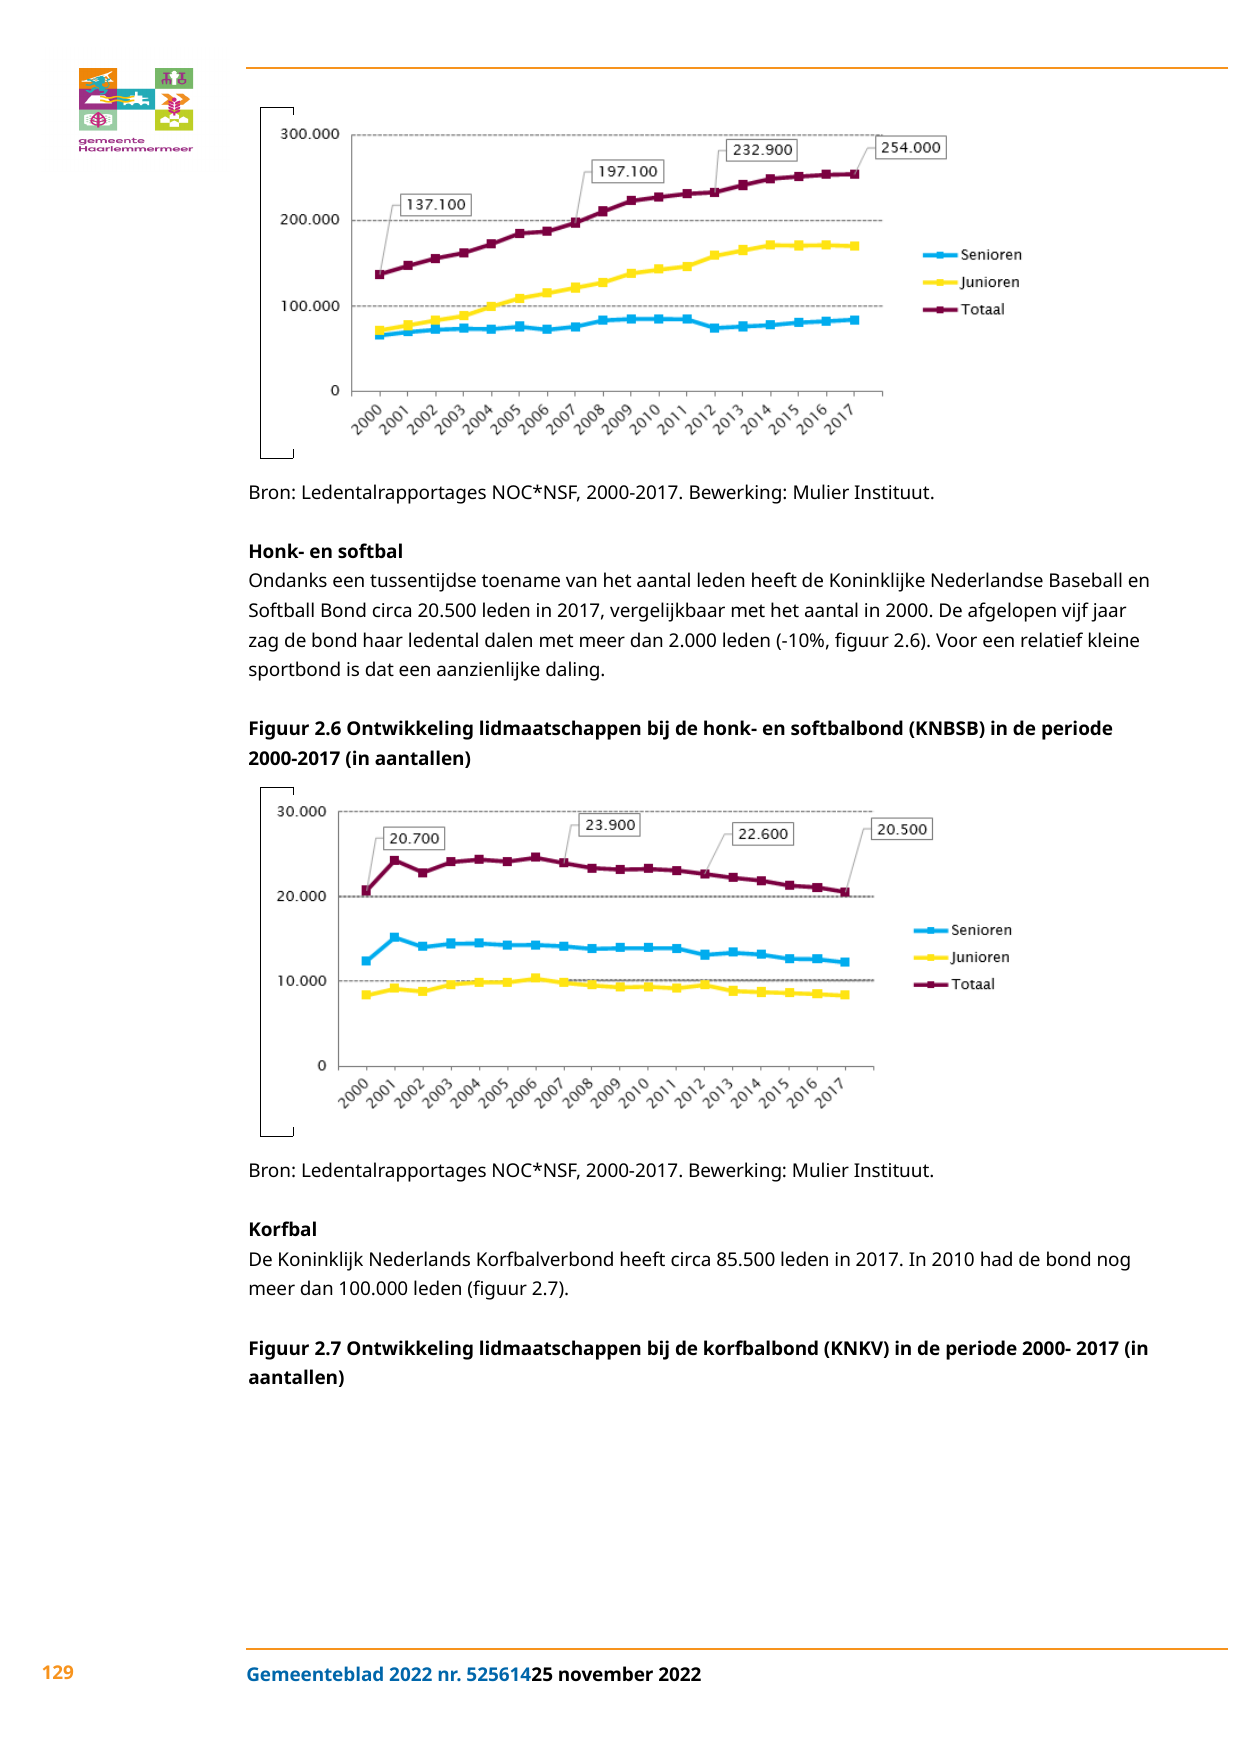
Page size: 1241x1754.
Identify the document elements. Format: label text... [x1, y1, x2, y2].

text Korfbal [248, 1216, 1152, 1242]
text Ondanks een tussentijdse toename van het aantal leden heeft de Koninklijke Nederlandse Baseball en Softball Bond circa 20.500 leden in 2017, vergelijkbaar met het aantal in 2000. De afgelopen vijf jaar zag de bond haar ledental dalen met meer dan 2.000 leden (-10%, figuur 2.6). Voor een relatief kleine sportbond is dat een aanzienlijke daling. [248, 568, 1152, 682]
text Bron: Ledentalrapportages NOC*NSF, 2000-2017. Bewerking: Mulier Instituut. [248, 1157, 1152, 1183]
picture [41, 47, 231, 172]
picture [268, 795, 1037, 1127]
text Bron: Ledentalrapportages NOC*NSF, 2000-2017. Bewerking: Mulier Instituut. [248, 479, 1152, 505]
picture [268, 115, 1037, 449]
text De Koninklijk Nederlands Korfbalverbond heeft circa 85.500 leden in 2017. In 2010 had de bond nog meer dan 100.000 leden (figuur 2.7). [248, 1246, 1152, 1301]
text Figuur 2.6 Ontwikkeling lidmaatschappen bij de honk- en softbalbond (KNBSB) in de periode 2000-2017 (in aantallen) [248, 716, 1152, 771]
text Figuur 2.7 Ontwikkeling lidmaatschappen bij de korfbalbond (KNKV) in de periode 2000- 2017 (in aantallen) [248, 1335, 1152, 1390]
text Honk- en softbal [248, 538, 1152, 564]
